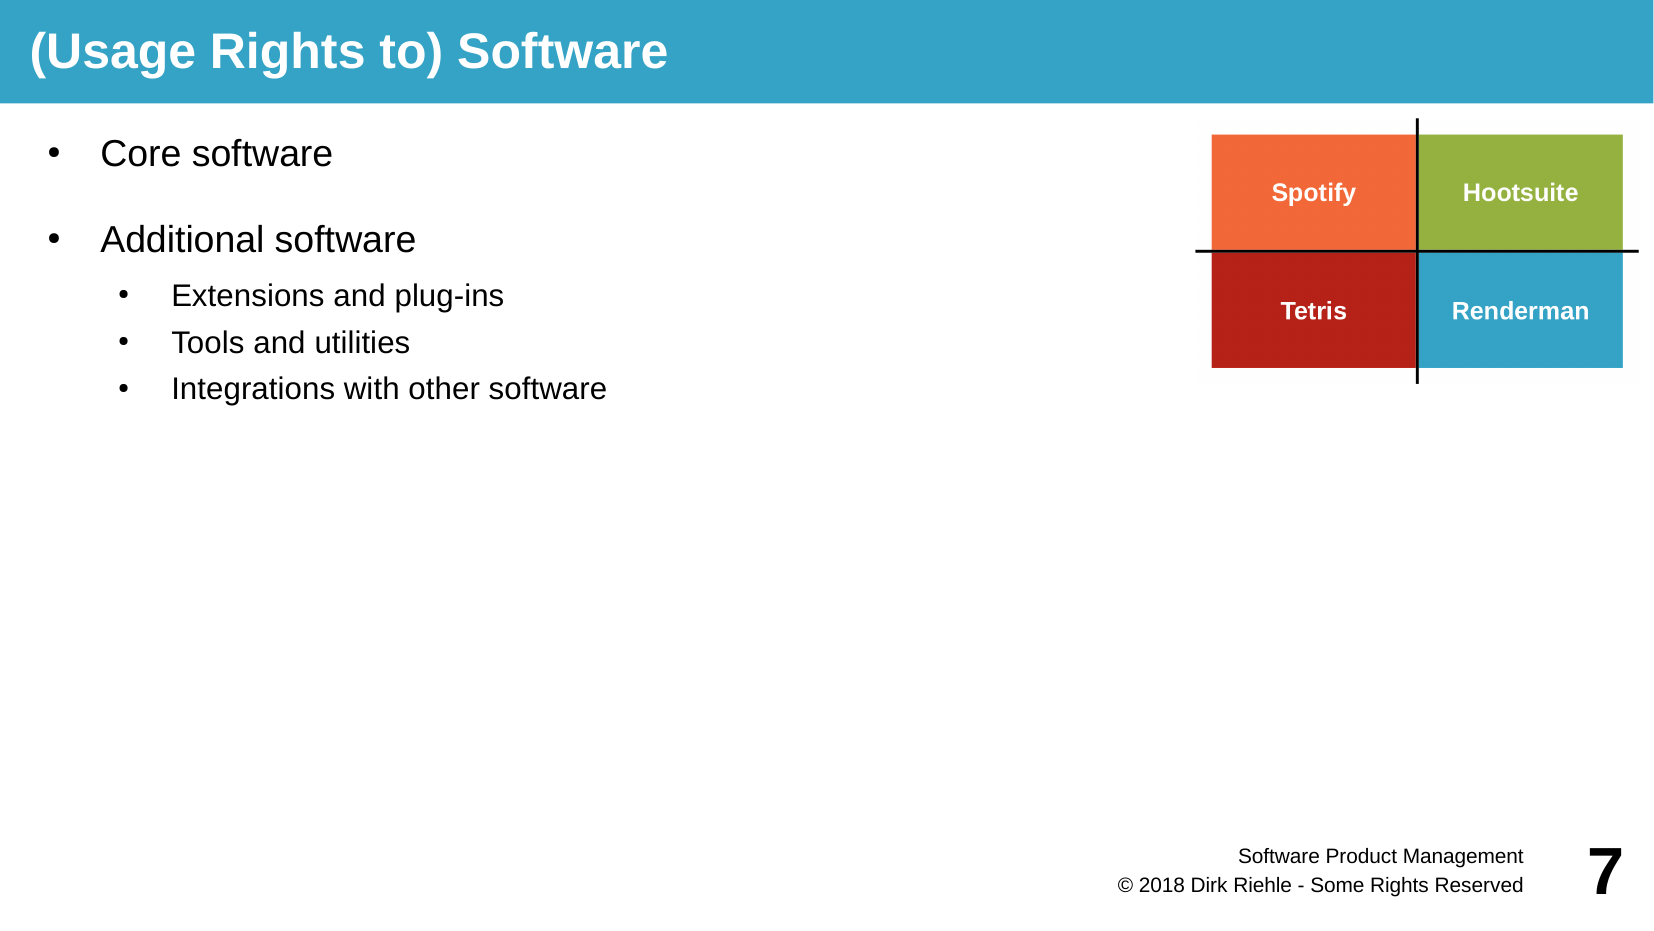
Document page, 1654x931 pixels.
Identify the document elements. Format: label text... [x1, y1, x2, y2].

picture [1195, 118, 1639, 384]
title (Usage Rights to) Software [0, 0, 1654, 104]
list Core software Additional software Extensions and plug-ins Tools and utilities Integrations with other software [29, 132, 1625, 813]
